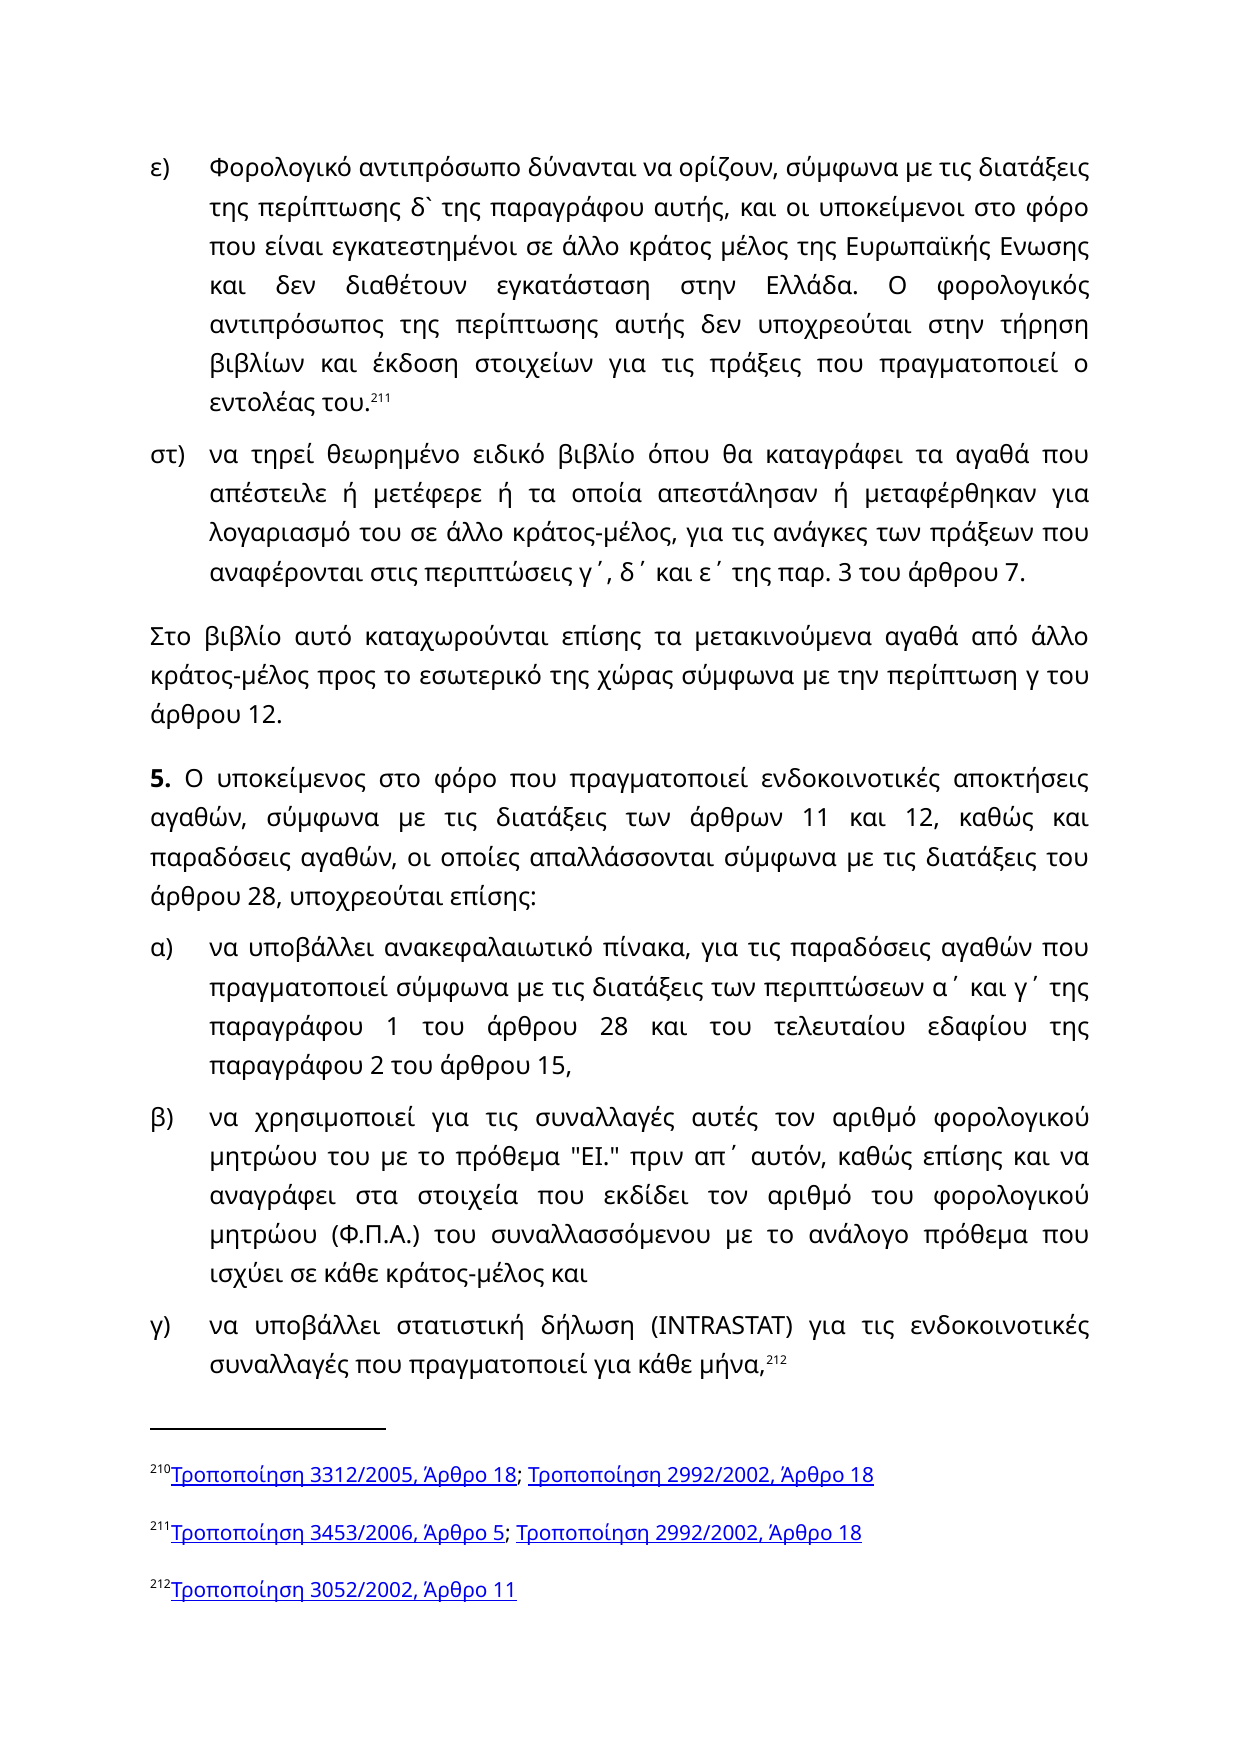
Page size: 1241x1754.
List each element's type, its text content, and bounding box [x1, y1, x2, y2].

text Στο βιβλίο αυτό καταχωρούνται επίσης τα μετακινούμενα αγαθά από άλλο κράτος-μέλος προς το εσωτερικό της χώρας σύμφωνα με την περίπτωση γ του άρθρου 12. [150, 618, 1090, 731]
text Τροποποίηση 3453/2006, Άρθρο 5; Τροποποίηση 2992/2002, Άρθρο 18 [150, 1518, 1090, 1546]
text Τροποποίηση 3312/2005, Άρθρο 18; Τροποποίηση 2992/2002, Άρθρο 18 [150, 1460, 1090, 1489]
list ε) Φορολογικό αντιπρόσωπο δύνανται να ορίζουν, σύμφωνα με τις διατάξεις της περίπτωσης δ` της παραγράφου αυτής, και οι υποκείμενοι στο φόρο που είναι εγκατεστημένοι σε άλλο κράτος μέλος της Ευρωπαϊκής Ενωσης και δεν διαθέτουν εγκατάσταση στην Ελλάδα. Ο φορολογικός αντιπρόσωπος της περίπτωσης αυτής δεν υποχρεούται στην τήρηση βιβλίων και έκδοση στοιχείων για τις πράξεις που πραγματοποιεί ο εντολέας του. [150, 150, 1090, 419]
text 5. Ο υποκείμενος στο φόρο που πραγματοποιεί ενδοκοινοτικές αποκτήσεις αγαθών, σύμφωνα με τις διατάξεις των άρθρων 11 και 12, καθώς και παραδόσεις αγαθών, οι οποίες απαλλάσσονται σύμφωνα με τις διατάξεις του άρθρου 28, υποχρεούται επίσης: [150, 761, 1090, 912]
list γ) να υποβάλλει στατιστική δήλωση (INTRASTAT) για τις ενδοκοινοτικές συναλλαγές που πραγματοποιεί για κάθε μήνα, [150, 1307, 1090, 1381]
list στ) να τηρεί θεωρημένο ειδικό βιβλίο όπου θα καταγράφει τα αγαθά που απέστειλε ή μετέφερε ή τα οποία απεστάλησαν ή μεταφέρθηκαν για λογαριασμό του σε άλλο κράτος-μέλος, για τις ανάγκες των πράξεων που αναφέρονται στις περιπτώσεις γ΄, δ΄ και ε΄ της παρ. 3 του άρθρου 7. [150, 437, 1090, 588]
list β) να χρησιμοποιεί για τις συναλλαγές αυτές τον αριθμό φορολογικού μητρώου του με το πρόθεμα "ΕΙ." πριν απ΄ αυτόν, καθώς επίσης και να αναγράφει στα στοιχεία που εκδίδει τον αριθμό του φορολογικού μητρώου (Φ.Π.Α.) του συναλλασσόμενου με το ανάλογο πρόθεμα που ισχύει σε κάθε κράτος-μέλος και [150, 1099, 1090, 1290]
list α) να υποβάλλει ανακεφαλαιωτικό πίνακα, για τις παραδόσεις αγαθών που πραγματοποιεί σύμφωνα με τις διατάξεις των περιπτώσεων α΄ και γ΄ της παραγράφου 1 του άρθρου 28 και του τελευταίου εδαφίου της παραγράφου 2 του άρθρου 15, [150, 930, 1090, 1082]
text Τροποποίηση 3052/2002, Άρθρο 11 [150, 1576, 1090, 1604]
